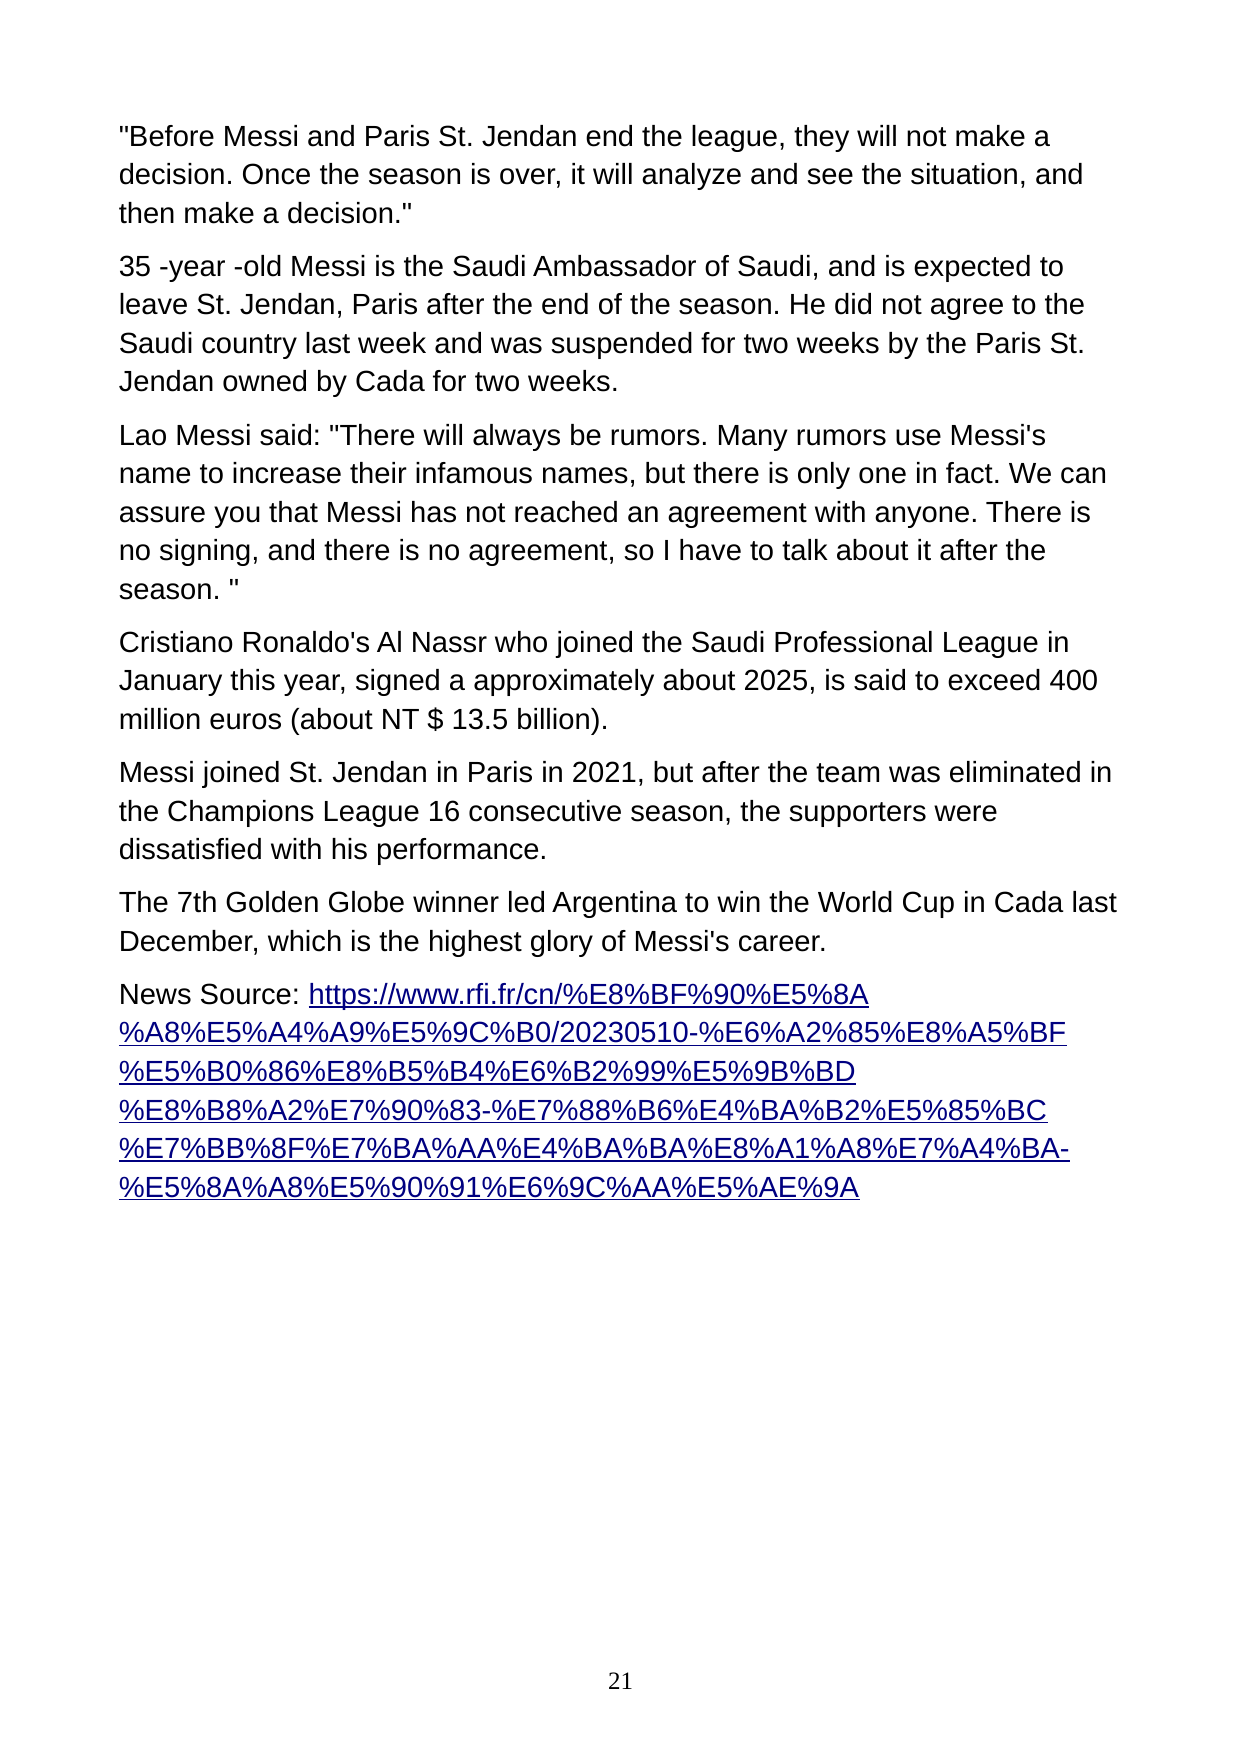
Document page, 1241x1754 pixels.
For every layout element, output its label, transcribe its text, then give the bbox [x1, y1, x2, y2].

text Lao Messi said: "There will always be rumors. Many rumors use Messi's name to increase their infamous names, but there is only one in fact. We can assure you that Messi has not reached an agreement with anyone. There is no signing, and there is no agreement, so I have to talk about it after the season. " [118, 417, 1122, 605]
text 35 -year -old Messi is the Saudi Ambassador of Saudi, and is expected to leave St. Jendan, Paris after the end of the season. He did not agree to the Saudi country last week and was suspended for two weeks by the Paris St. Jendan owned by Cada for two weeks. [118, 249, 1122, 398]
text The 7th Golden Globe winner led Argentina to win the World Cup in Cada last December, which is the highest glory of Messi's career. [118, 885, 1122, 957]
text News Source: https://www.rfi.fr/cn/%E8%BF%90%E5%8A%A8%E5%A4%A9%E5%9C%B0/20230510-%E6%A2%85%E8%A5%BF%E5%B0%86%E8%B5%B4%E6%B2%99%E5%9B%BD%E8%B8%A2%E7%90%83-%E7%88%B6%E4%BA%B2%E5%85%BC%E7%BB%8F%E7%BA%AA%E4%BA%BA%E8%A1%A8%E7%A4%BA-%E5%8A%A8%E5%90%91%E6%9C%AA%E5%AE%9A [118, 977, 1122, 1203]
text Cristiano Ronaldo's Al Nassr who joined the Saudi Professional League in January this year, signed a approximately about 2025, is said to exceed 400 million euros (about NT $ 13.5 billion). [118, 625, 1122, 735]
text Messi joined St. Jendan in Paris in 2021, but after the team was eliminated in the Champions League 16 consecutive season, the supporters were dissatisfied with his performance. [118, 755, 1122, 866]
text "Before Messi and Paris St. Jendan end the league, they will not make a decision. Once the season is over, it will analyze and see the situation, and then make a decision." [118, 118, 1122, 229]
